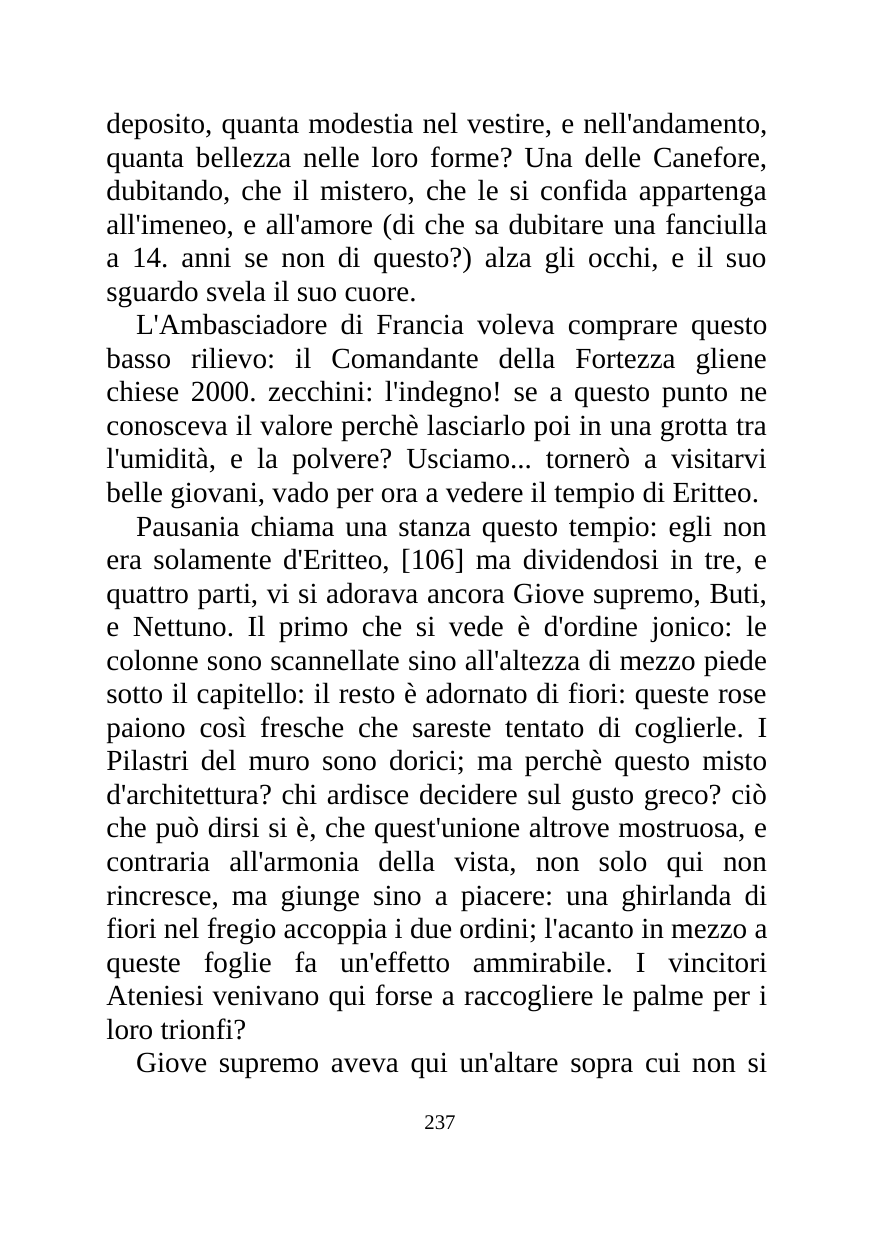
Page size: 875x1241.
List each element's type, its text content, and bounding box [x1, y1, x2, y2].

text deposito, quanta modestia nel vestire, e nell'andamento, quanta bellezza nelle loro forme? Una delle Canefore, dubitando, che il mistero, che le si confida appartenga all'imeneo, e all'amore (di che sa dubitare una fanciulla a 14. anni se non di questo?) alza gli occhi, e il suo sguardo svela il suo cuore. [106, 106, 768, 307]
text Pausania chiama una stanza questo tempio: egli non era solamente d'Eritteo, [106] ma dividendosi in tre, e quattro parti, vi si adorava ancora Giove supremo, Buti, e Nettuno. Il primo che si vede è d'ordine jonico: le colonne sono scannellate sino all'altezza di mezzo piede sotto il capitello: il resto è adornato di fiori: queste rose paiono così fresche che sareste tentato di coglierle. I Pilastri del muro sono dorici; ma perchè questo misto d'architettura? chi ardisce decidere sul gusto greco? ciò che può dirsi si è, che quest'unione altrove mostruosa, e contraria all'armonia della vista, non solo qui non rincresce, ma giunge sino a piacere: una ghirlanda di fiori nel fregio accoppia i due ordini; l'acanto in mezzo a queste foglie fa un'effetto ammirabile. I vincitori Ateniesi venivano qui forse a raccogliere le palme per i loro trionfi? [106, 509, 768, 1045]
text Giove supremo aveva qui un'altare sopra cui non si [106, 1045, 768, 1079]
text L'Ambasciadore di Francia voleva comprare questo basso rilievo: il Comandante della Fortezza gliene chiese 2000. zecchini: l'indegno! se a questo punto ne conosceva il valore perchè lasciarlo poi in una grotta tra l'umidità, e la polvere? Usciamo... tornerò a visitarvi belle giovani, vado per ora a vedere il tempio di Eritteo. [106, 307, 768, 509]
